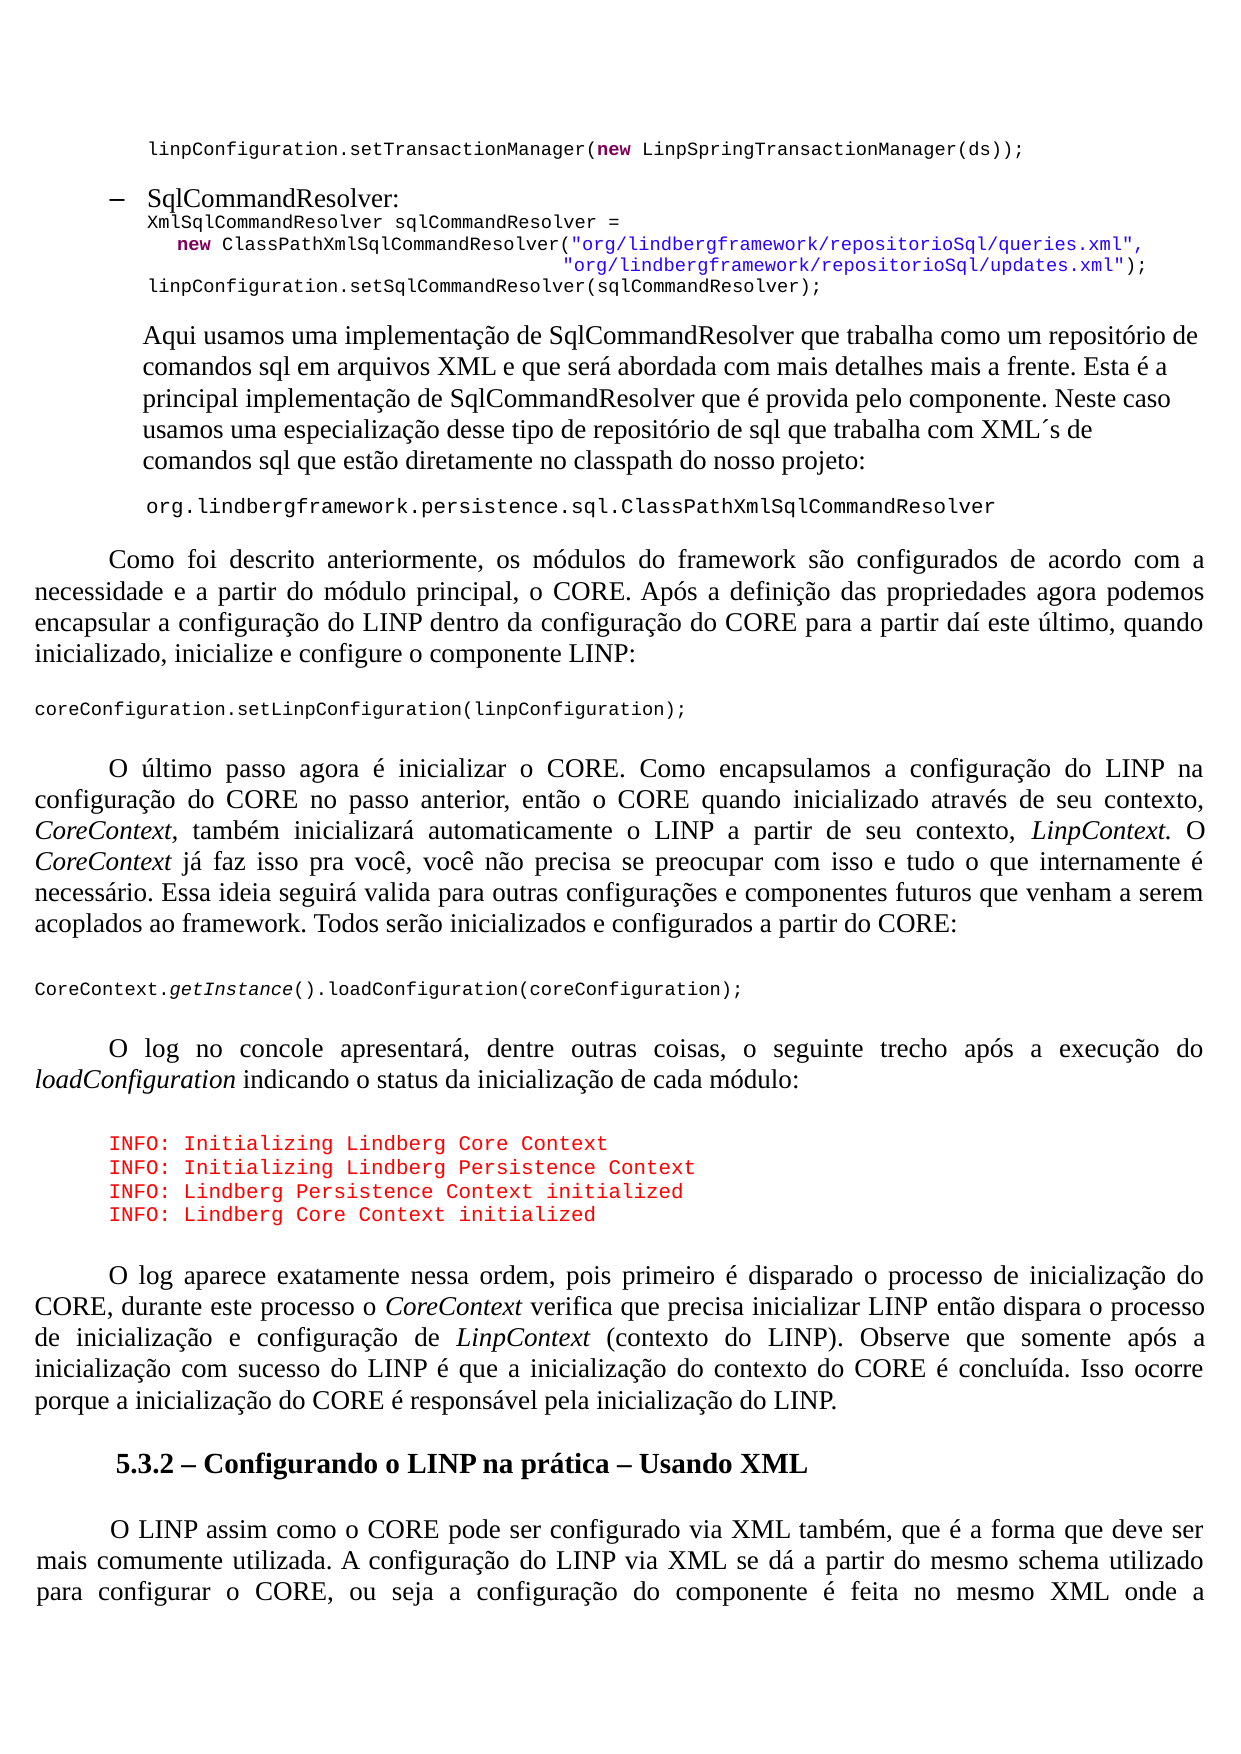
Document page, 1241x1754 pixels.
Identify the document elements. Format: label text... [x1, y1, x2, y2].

text 5.3.2 – Configurando o LINP na prática – Usando XML [116, 1446, 1206, 1479]
text Como foi descrito anteriormente, os módulos do framework são configurados de acordo com a necessidade e a partir do módulo principal, o CORE. Após a definição das propriedades agora podemos encapsular a configuração do LINP dentro da configuração do CORE para a partir daí este último, quando inicializado, inicialize e configure o componente LINP: [34, 544, 1206, 668]
text Aqui usamos uma implementação de SqlCommandResolver que trabalha como um repositório de comandos sql em arquivos XML e que será abordada com mais detalhes mais a frente. Esta é a principal implementação de SqlCommandResolver que é provida pelo componente. Neste caso usamos uma especialização desse tipo de repositório de sql que trabalha com XML´s de comandos sql que estão diretamente no classpath do nosso projeto: [142, 319, 1206, 475]
list linpConfiguration.setTransactionManager(new LinpSpringTransactionManager(ds)); [109, 139, 1206, 161]
text coreConfiguration.setLinpConfiguration(linpConfiguration); [34, 699, 1206, 721]
list new ClassPathXmlSqlCommandResolver("org/lindbergframework/repositorioSql/queries.xml", [72, 234, 1206, 256]
text O LINP assim como o CORE pode ser configurado via XML também, que é a forma que deve ser mais comumente utilizada. A configuração do LINP via XML se dá a partir do mesmo schema utilizado para configurar o CORE, ou seja a configuração do componente é feita no mesmo XML onde a [36, 1513, 1206, 1607]
text org.lindbergframework.persistence.sql.ClassPathXmlSqlCommandResolver [34, 496, 1206, 520]
list linpConfiguration.setSqlCommandResolver(sqlCommandResolver); [109, 277, 1206, 298]
text O último passo agora é inicializar o CORE. Como encapsulamos a configuração do LINP na configuração do CORE no passo anterior, então o CORE quando inicializado através de seu contexto, CoreContext, também inicializará automaticamente o LINP a partir de seu contexto, LinpContext. O CoreContext já faz isso pra você, você não precisa se preocupar com isso e tudo o que internamente é necessário. Essa ideia seguirá valida para outras configurações e componentes futuros que venham a serem acoplados ao framework. Todos serão inicializados e configurados a partir do CORE: [34, 752, 1206, 939]
text O log no concole apresentará, dentre outras coisas, o seguinte trecho após a execução do loadConfiguration indicando o status da inicialização de cada módulo: [34, 1032, 1206, 1094]
text INFO: Initializing Lindberg Persistence Context [34, 1157, 1206, 1181]
list "org/lindbergframework/repositorioSql/updates.xml"); [72, 256, 1206, 277]
text INFO: Lindberg Core Context initialized [34, 1204, 1206, 1228]
list SqlCommandResolver: [109, 182, 1206, 213]
text INFO: Lindberg Persistence Context initialized [34, 1181, 1206, 1204]
list XmlSqlCommandResolver sqlCommandResolver = [109, 213, 1206, 234]
text O log aparece exatamente nessa ordem, pois primeiro é disparado o processo de inicialização do CORE, durante este processo o CoreContext verifica que precisa inicializar LINP então dispara o processo de inicialização e configuração de LinpContext (contexto do LINP). Observe que somente após a inicialização com sucesso do LINP é que a inicialização do contexto do CORE é concluída. Isso ocorre porque a inicialização do CORE é responsável pela inicialização do LINP. [34, 1259, 1206, 1415]
text INFO: Initializing Lindberg Core Context [34, 1126, 1206, 1157]
text CoreContext.getInstance().loadConfiguration(coreConfiguration); [34, 970, 1206, 1001]
